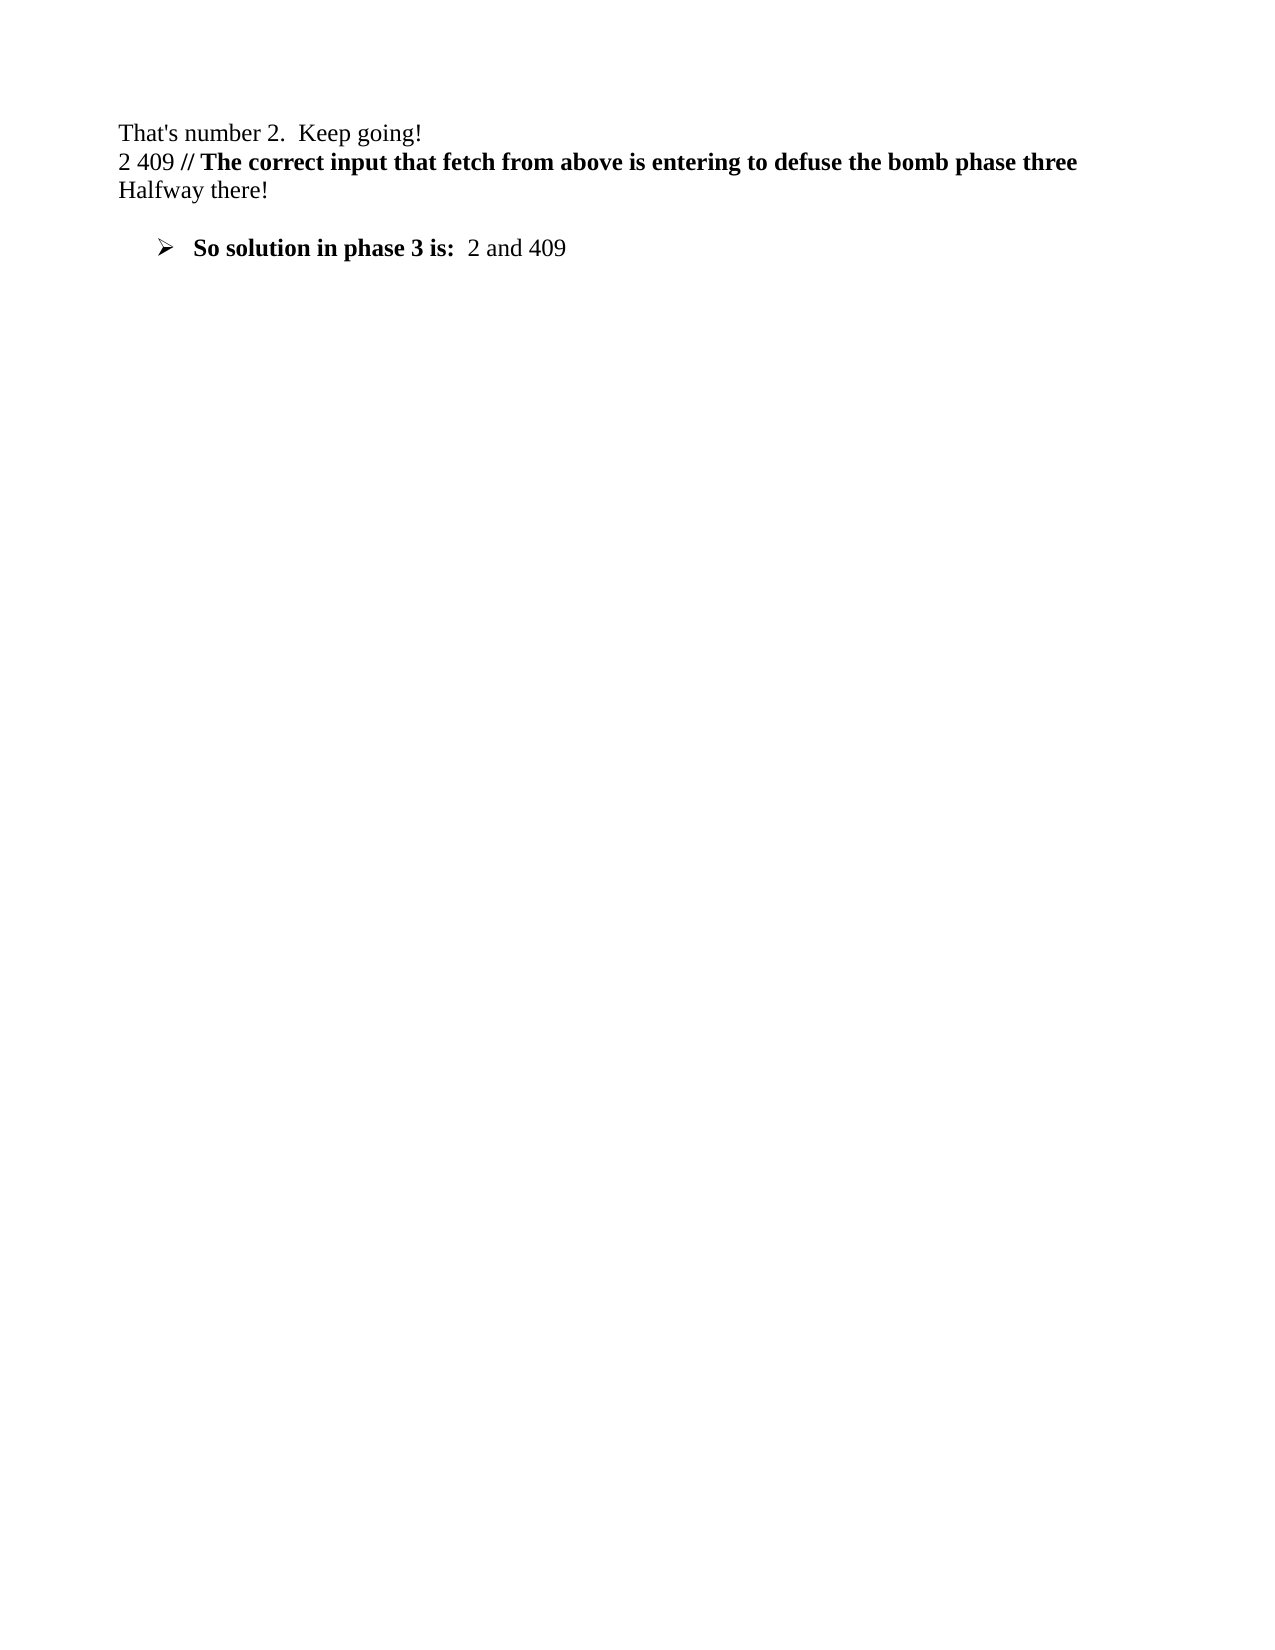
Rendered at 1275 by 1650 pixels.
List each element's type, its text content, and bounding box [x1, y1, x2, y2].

list So solution in phase 3 is: 2 and 409 [156, 233, 1157, 262]
text Halfway there! [118, 176, 1157, 204]
text That's number 2. Keep going! [118, 118, 1157, 147]
text 2 409 // The correct input that fetch from above is entering to defuse the bomb phase three [118, 147, 1157, 176]
